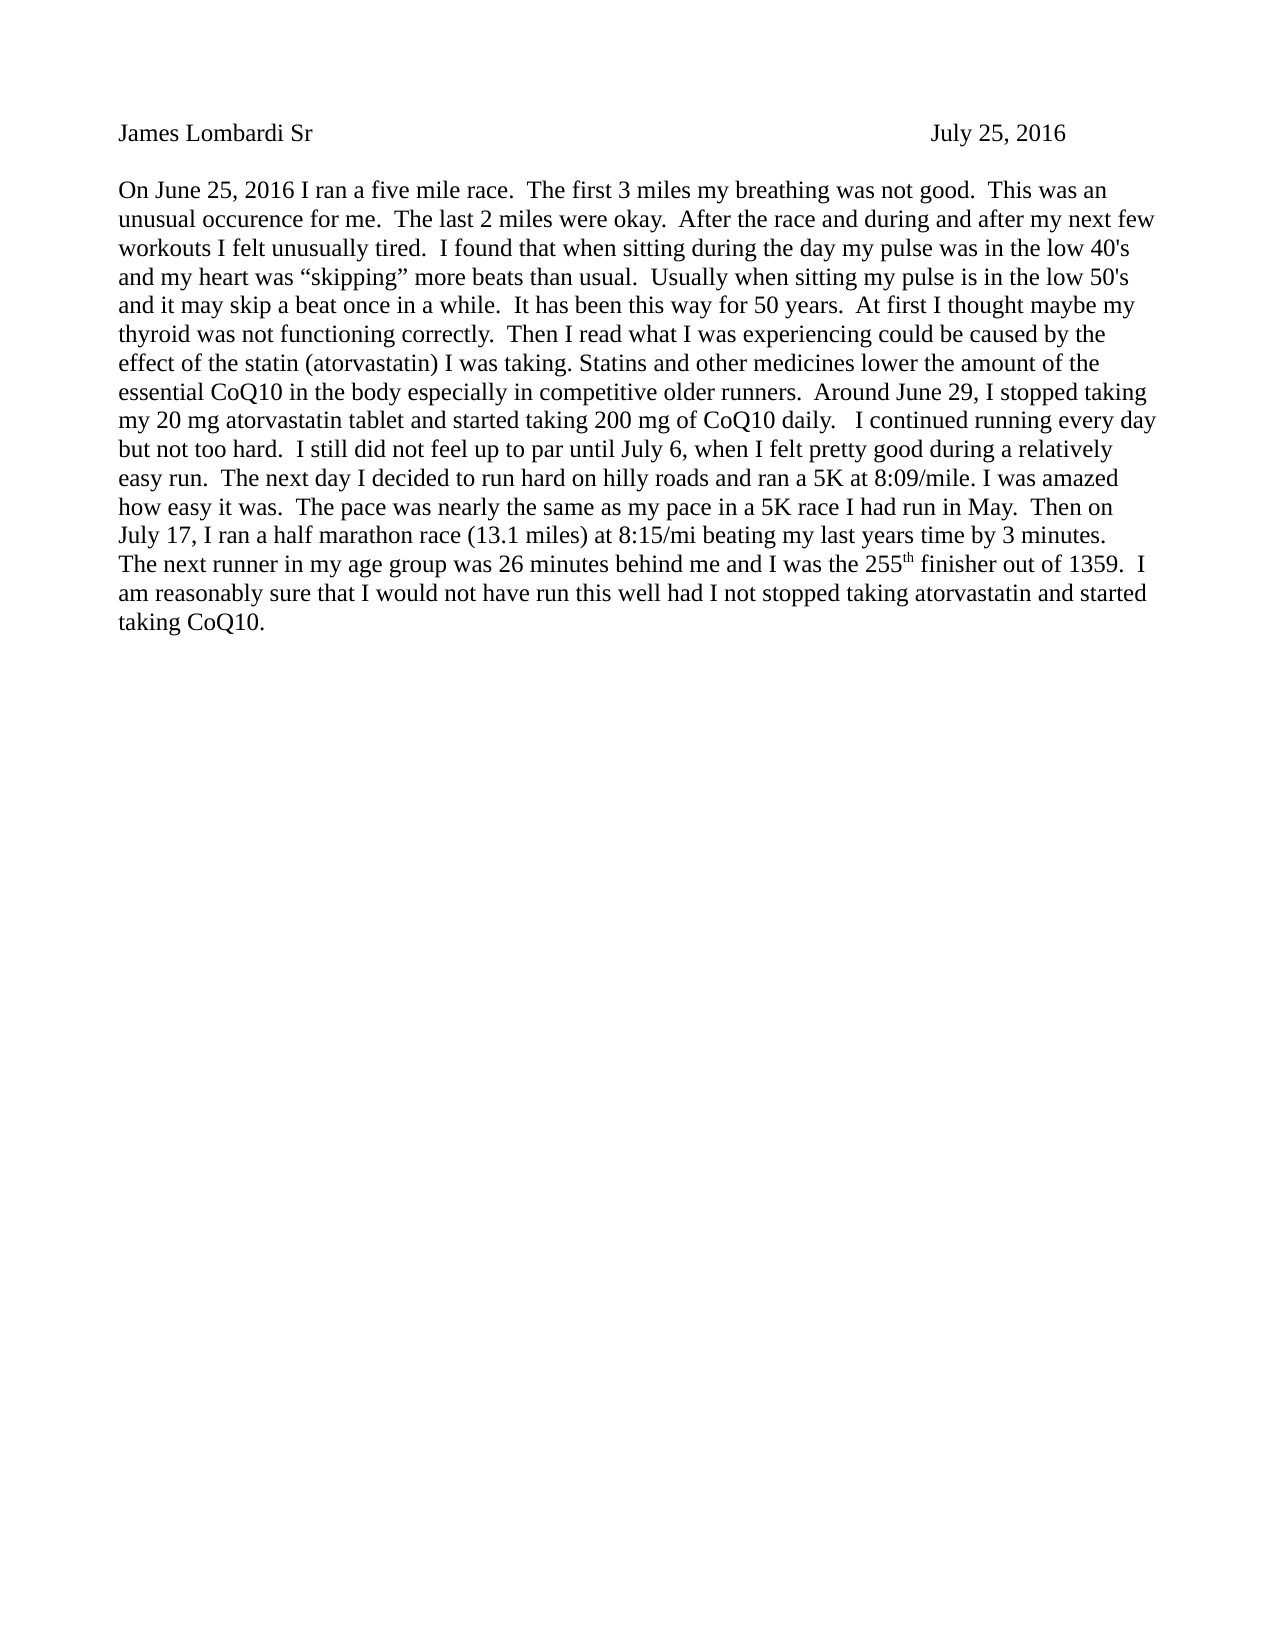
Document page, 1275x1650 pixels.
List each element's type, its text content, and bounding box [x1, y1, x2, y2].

text James Lombardi Sr July 25, 2016 [118, 118, 1157, 147]
text On June 25, 2016 I ran a five mile race. The first 3 miles my breathing was not good. This was an unusual occurence for me. The last 2 miles were okay. After the race and during and after my next few workouts I felt unusually tired. I found that when sitting during the day my pulse was in the low 40's and my heart was “skipping” more beats than usual. Usually when sitting my pulse is in the low 50's and it may skip a beat once in a while. It has been this way for 50 years. At first I thought maybe my thyroid was not functioning correctly. Then I read what I was experiencing could be caused by the effect of the statin (atorvastatin) I was taking. Statins and other medicines lower the amount of the essential CoQ10 in the body especially in competitive older runners. Around June 29, I stopped taking my 20 mg atorvastatin tablet and started taking 200 mg of CoQ10 daily. I continued running every day but not too hard. I still did not feel up to par until July 6, when I felt pretty good during a relatively easy run. The next day I decided to run hard on hilly roads and ran a 5K at 8:09/mile. I was amazed how easy it was. The pace was nearly the same as my pace in a 5K race I had run in May. Then on July 17, I ran a half marathon race (13.1 miles) at 8:15/mi beating my last years time by 3 minutes. The next runner in my age group was 26 minutes behind me and I was the 255th finisher out of 1359. I am reasonably sure that I would not have run this well had I not stopped taking atorvastatin and started taking CoQ10. [118, 176, 1157, 636]
